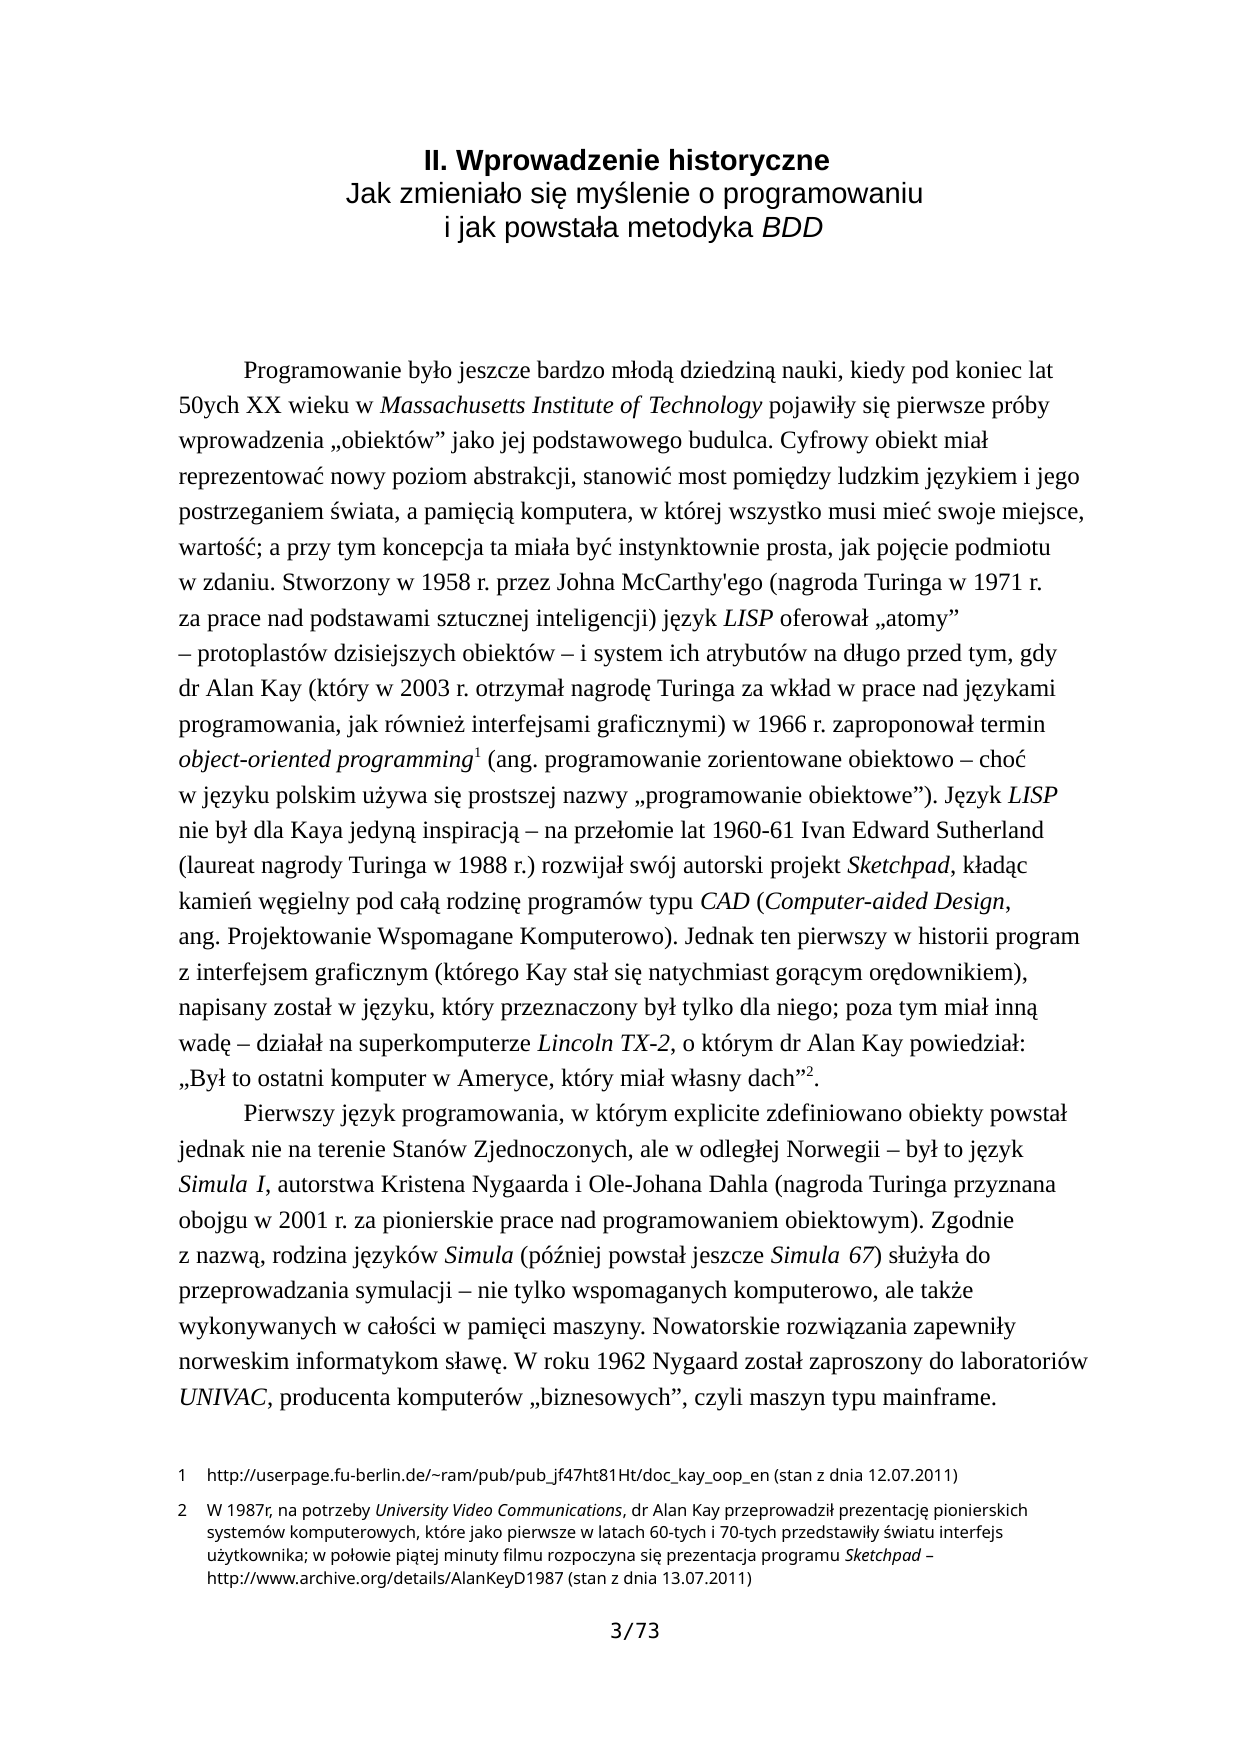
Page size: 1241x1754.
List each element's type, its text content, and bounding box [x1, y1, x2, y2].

text Jak zmieniało się myślenie o programowaniu i jak powstała metodyka BDD [177, 176, 1093, 243]
text Pierwszy język programowania, w którym explicite zdefiniowano obiekty powstał jednak nie na terenie Stanów Zjednoczonych, ale w odległej Norwegii – był to język Simula I, autorstwa Kristena Nygaarda i Ole-Johana Dahla (nagroda Turinga przyznana obojgu w 2001 r. za pionierskie prace nad programowaniem obiektowym). Zgodnie z nazwą, rodzina języków Simula (później powstał jeszcze Simula 67) służyła do przeprowadzania symulacji – nie tylko wspomaganych komputerowo, ale także wykonywanych w całości w pamięci maszyny. Nowatorskie rozwiązania zapewniły norweskim informatykom sławę. W roku 1962 Nygaard został zaproszony do laboratoriów UNIVAC, producenta komputerów „biznesowych”, czyli maszyn typu mainframe. [178, 1093, 1093, 1412]
text W 1987r, na potrzeby University Video Communications, dr Alan Kay przeprowadził prezentację pionierskich systemów komputerowych, które jako pierwsze w latach 60-tych i 70-tych przedstawiły światu interfejs użytkownika; w połowie piątej minuty filmu rozpoczyna się prezentacja programu Sketchpad – http://www.archive.org/details/AlanKeyD1987 (stan z dnia 13.07.2011) [177, 1498, 1093, 1589]
text http://userpage.fu-berlin.de/~ram/pub/pub_jf47ht81Ht/doc_kay_oop_en (stan z dnia 12.07.2011) [177, 1464, 1093, 1486]
text Programowanie było jeszcze bardzo młodą dziedziną nauki, kiedy pod koniec lat 50ych XX wieku w Massachusetts Institute of Technology pojawiły się pierwsze próby wprowadzenia „obiektów” jako jej podstawowego budulca. Cyfrowy obiekt miał reprezentować nowy poziom abstrakcji, stanowić most pomiędzy ludzkim językiem i jego postrzeganiem świata, a pamięcią komputera, w której wszystko musi mieć swoje miejsce, wartość; a przy tym koncepcja ta miała być instynktownie prosta, jak pojęcie podmiotu w zdaniu. Stworzony w 1958 r. przez Johna McCarthy'ego (nagroda Turinga w 1971 r. za prace nad podstawami sztucznej inteligencji) język LISP oferował „atomy” – protoplastów dzisiejszych obiektów – i system ich atrybutów na długo przed tym, gdy dr Alan Kay (który w 2003 r. otrzymał nagrodę Turinga za wkład w prace nad językami programowania, jak również interfejsami graficznymi) w 1966 r. zaproponował termin object-oriented programming (ang. programowanie zorientowane obiektowo – choć w języku polskim używa się prostszej nazwy „programowanie obiektowe”). Język LISP nie był dla Kaya jedyną inspiracją – na przełomie lat 1960-61 Ivan Edward Sutherland (laureat nagrody Turinga w 1988 r.) rozwijał swój autorski projekt Sketchpad, kładąc kamień węgielny pod całą rodzinę programów typu CAD (Computer-aided Design, ang. Projektowanie Wspomagane Komputerowo). Jednak ten pierwszy w historii program z interfejsem graficznym (którego Kay stał się natychmiast gorącym orędownikiem), napisany został w języku, który przeznaczony był tylko dla niego; poza tym miał inną wadę – działał na superkomputerze Lincoln TX-2, o którym dr Alan Kay powiedział: „Był to ostatni komputer w Ameryce, który miał własny dach”. [178, 350, 1093, 1093]
list Wprowadzenie historyczne [177, 143, 1093, 176]
